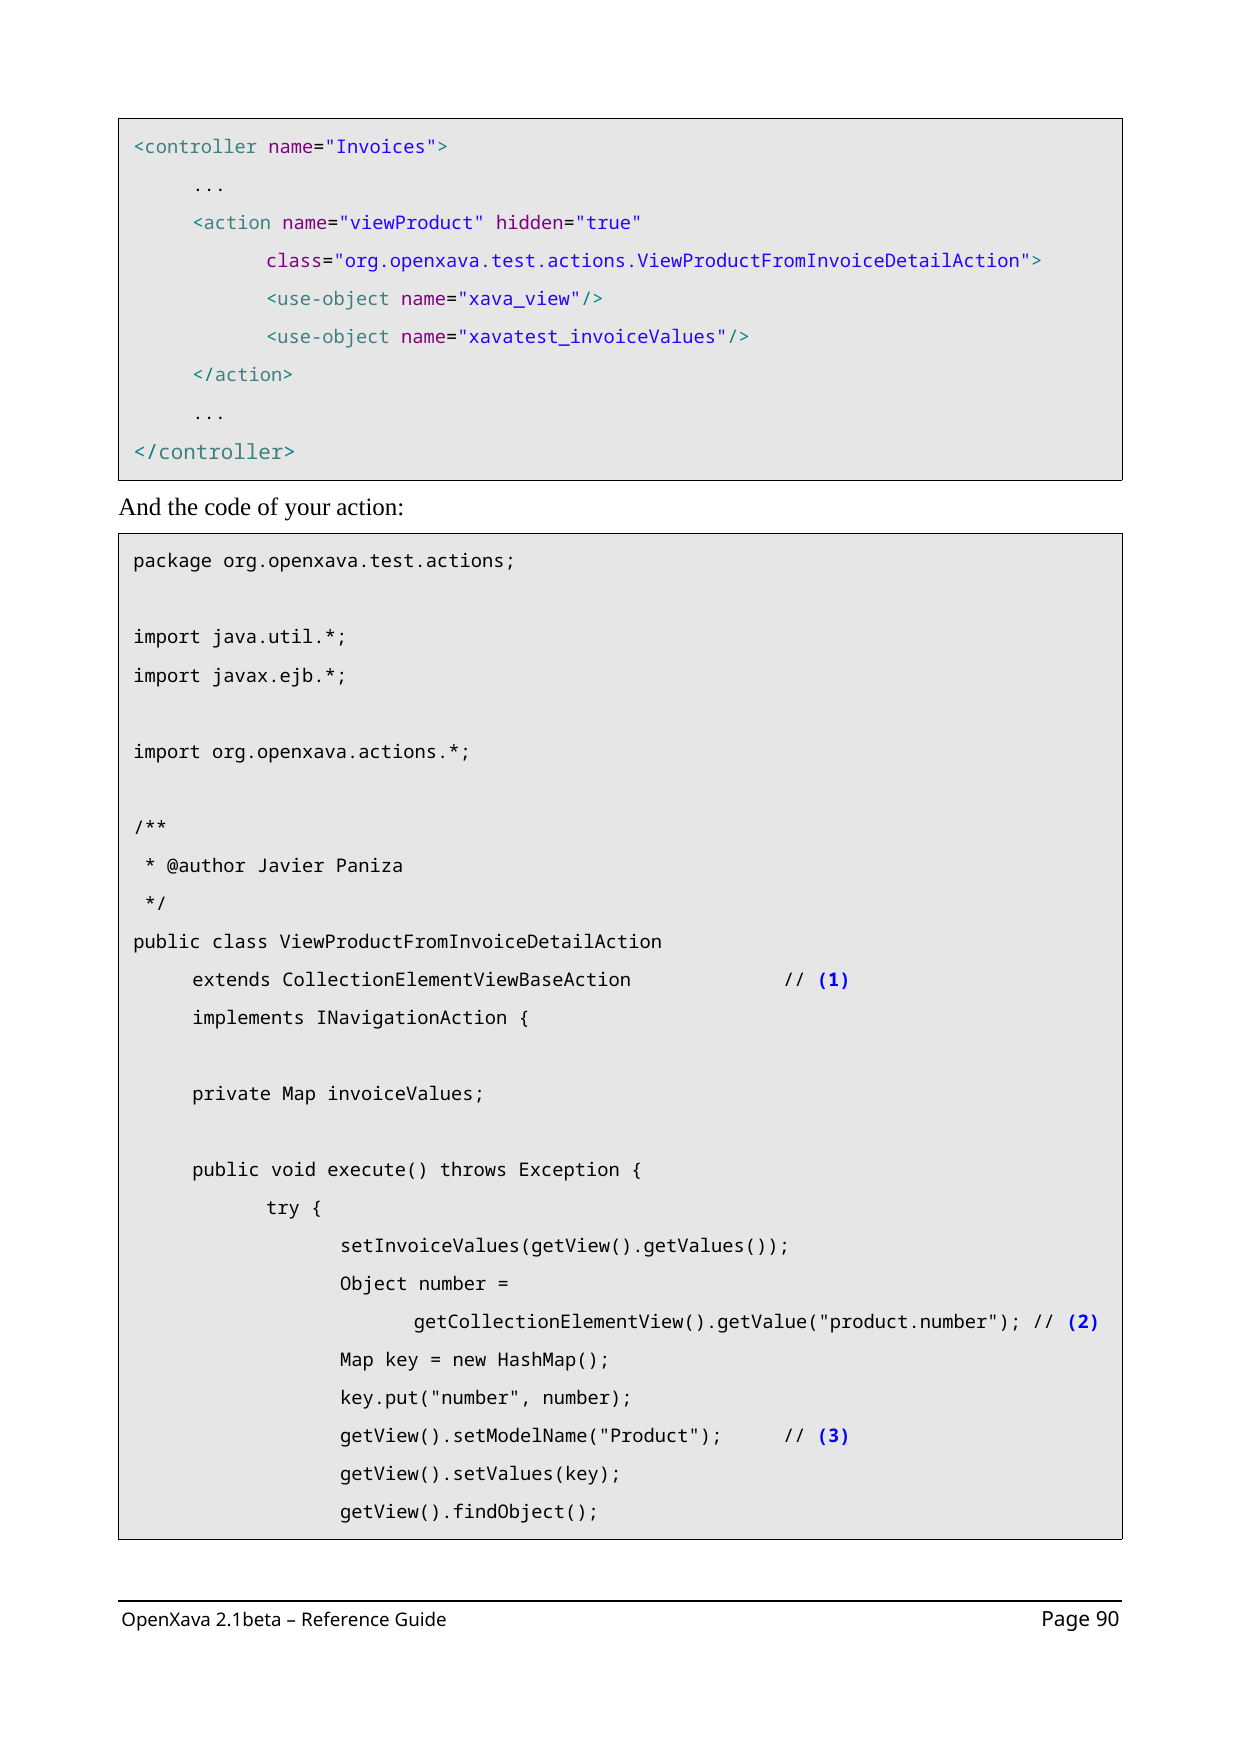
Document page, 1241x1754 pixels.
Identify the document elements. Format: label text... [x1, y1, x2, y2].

text import javax.ejb.*; [119, 647, 1122, 685]
text <action name="viewProduct" hidden="true" [119, 194, 1122, 232]
text extends CollectionElementViewBaseAction // (1) [119, 951, 1122, 989]
text * @author Javier Paniza [119, 837, 1122, 875]
text <use-object name="xavatest_invoiceValues"/> [119, 308, 1122, 346]
text import java.util.*; [119, 609, 1122, 647]
text </controller> [119, 422, 1122, 480]
text ... [119, 156, 1122, 194]
text /** [119, 799, 1122, 837]
text class="org.openxava.test.actions.ViewProductFromInvoiceDetailAction"> [119, 232, 1122, 270]
text implements INavigationAction { [119, 989, 1122, 1027]
text And the code of your action: [118, 493, 1122, 521]
text key.put("number", number); [119, 1369, 1122, 1407]
text getView().setModelName("Product"); // (3) [119, 1407, 1122, 1446]
text try { [119, 1179, 1122, 1217]
text Object number = [119, 1255, 1122, 1293]
text */ [119, 875, 1122, 913]
text <use-object name="xava_view"/> [119, 270, 1122, 308]
text import org.openxava.actions.*; [119, 723, 1122, 761]
text </action> [119, 346, 1122, 384]
text public class ViewProductFromInvoiceDetailAction [119, 913, 1122, 951]
text package org.openxava.test.actions; [119, 534, 1122, 571]
text <controller name="Invoices"> [119, 119, 1122, 156]
text public void execute() throws Exception { [119, 1141, 1122, 1179]
text ... [119, 384, 1122, 422]
text getView().setValues(key); [119, 1446, 1122, 1483]
text Map key = new HashMap(); [119, 1331, 1122, 1369]
text getView().findObject(); [119, 1483, 1122, 1539]
text private Map invoiceValues; [119, 1065, 1122, 1103]
text getCollectionElementView().getValue("product.number"); // (2) [119, 1293, 1122, 1331]
text setInvoiceValues(getView().getValues()); [119, 1217, 1122, 1255]
